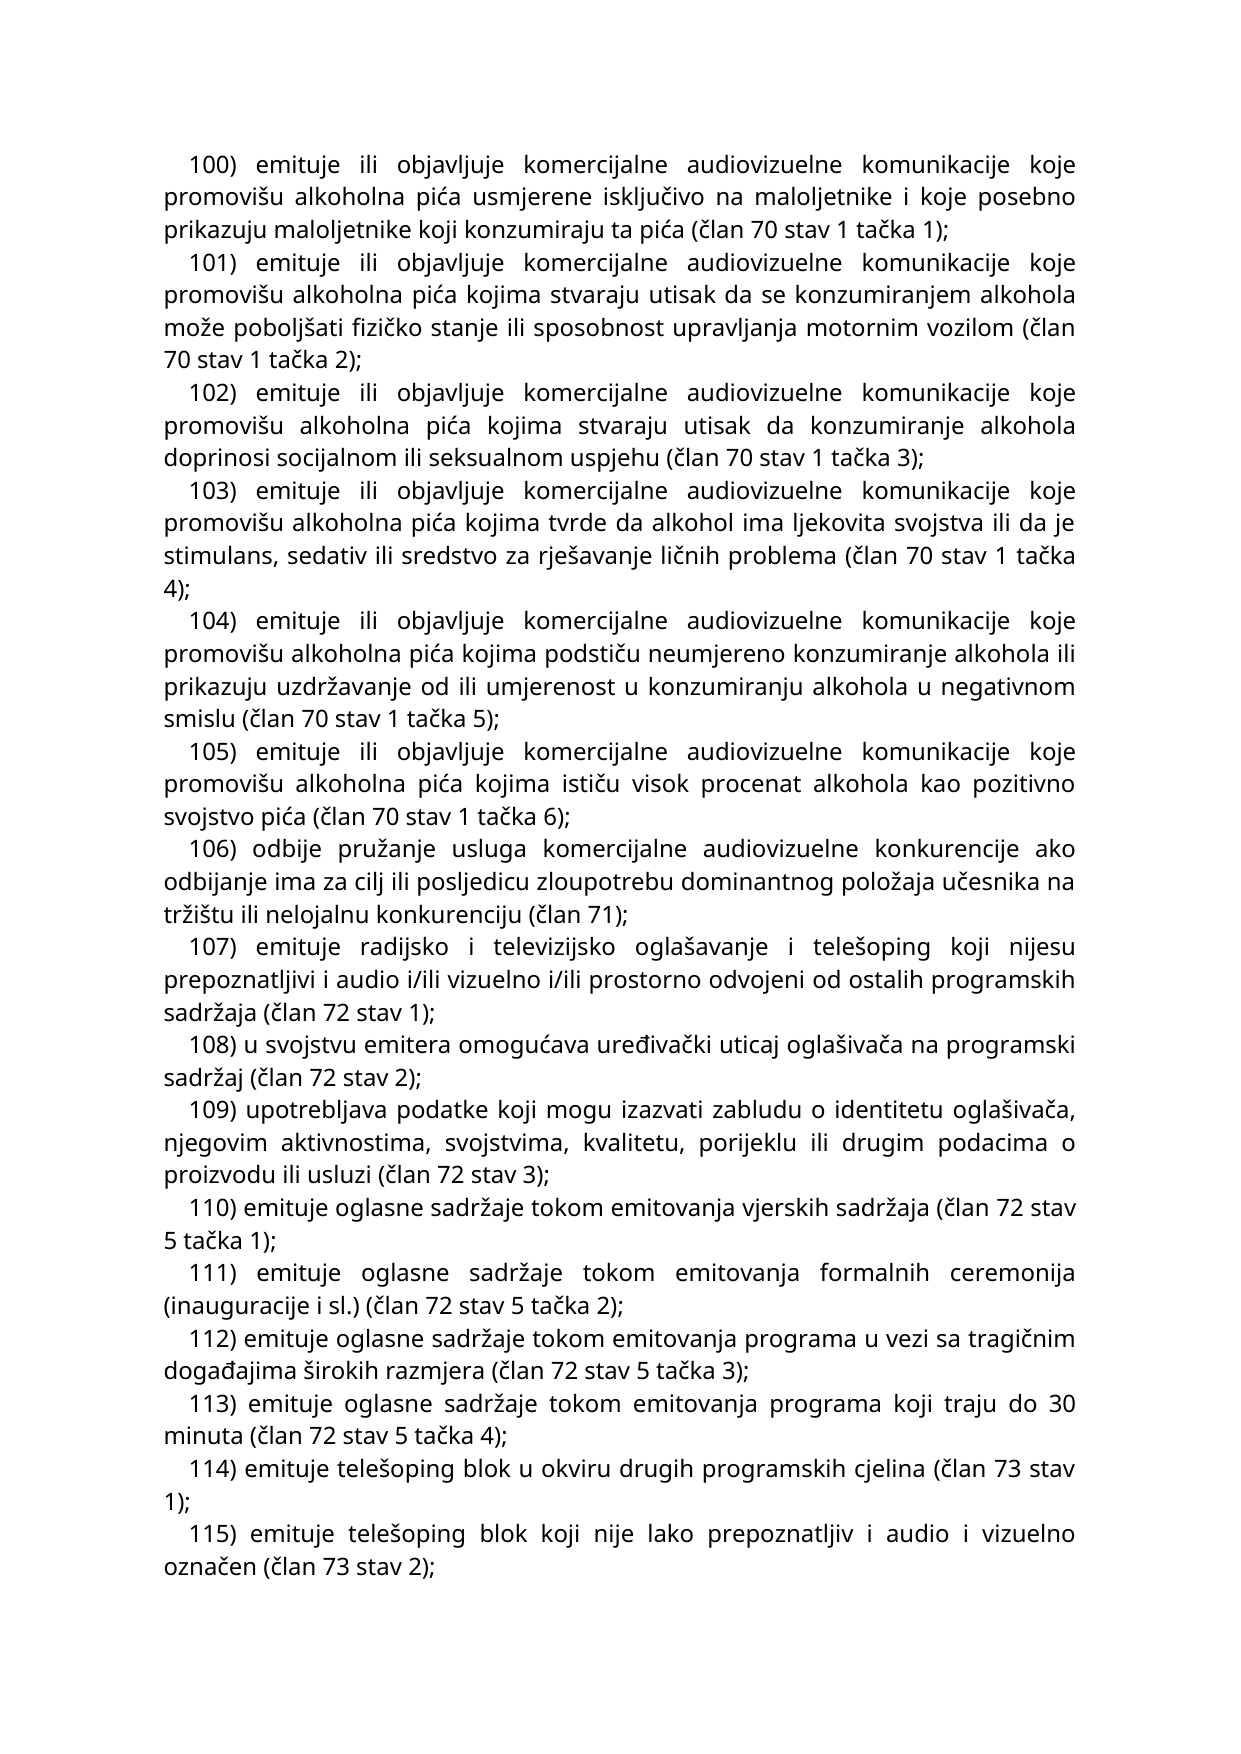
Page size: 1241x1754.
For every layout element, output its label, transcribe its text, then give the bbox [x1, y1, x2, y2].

text 100) emituje ili objavljuje komercijalne audiovizuelne komunikacije koje promovišu alkoholna pića usmjerene isključivo na maloljetnike i koje posebno prikazuju maloljetnike koji konzumiraju ta pića (član 70 stav 1 tačka 1); [163, 148, 1077, 245]
text 113) emituje oglasne sadržaje tokom emitovanja programa koji traju do 30 minuta (član 72 stav 5 tačka 4); [163, 1387, 1077, 1452]
text 109) upotrebljava podatke koji mogu izazvati zabludu o identitetu oglašivača, njegovim aktivnostima, svojstvima, kvalitetu, porijeklu ili drugim podacima o proizvodu ili usluzi (član 72 stav 3); [163, 1093, 1077, 1191]
text 103) emituje ili objavljuje komercijalne audiovizuelne komunikacije koje promovišu alkoholna pića kojima tvrde da alkohol ima ljekovita svojstva ili da je stimulans, sedativ ili sredstvo za rješavanje ličnih problema (član 70 stav 1 tačka 4); [163, 474, 1077, 604]
text 115) emituje telešoping blok koji nije lako prepoznatljiv i audio i vizuelno označen (član 73 stav 2); [163, 1517, 1077, 1582]
text 107) emituje radijsko i televizijsko oglašavanje i telešoping koji nijesu prepoznatljivi i audio i/ili vizuelno i/ili prostorno odvojeni od ostalih programskih sadržaja (član 72 stav 1); [163, 930, 1077, 1028]
text 105) emituje ili objavljuje komercijalne audiovizuelne komunikacije koje promovišu alkoholna pića kojima ističu visok procenat alkohola kao pozitivno svojstvo pića (član 70 stav 1 tačka 6); [163, 734, 1077, 832]
text 108) u svojstvu emitera omogućava uređivački uticaj oglašivača na programski sadržaj (član 72 stav 2); [163, 1028, 1077, 1093]
text 101) emituje ili objavljuje komercijalne audiovizuelne komunikacije koje promovišu alkoholna pića kojima stvaraju utisak da se konzumiranjem alkohola može poboljšati fizičko stanje ili sposobnost upravljanja motornim vozilom (član 70 stav 1 tačka 2); [163, 245, 1077, 376]
text 111) emituje oglasne sadržaje tokom emitovanja formalnih ceremonija (inauguracije i sl.) (član 72 stav 5 tačka 2); [163, 1256, 1077, 1321]
text 106) odbije pružanje usluga komercijalne audiovizuelne konkurencije ako odbijanje ima za cilj ili posljedicu zloupotrebu dominantnog položaja učesnika na tržištu ili nelojalnu konkurenciju (član 71); [163, 832, 1077, 930]
text 102) emituje ili objavljuje komercijalne audiovizuelne komunikacije koje promovišu alkoholna pića kojima stvaraju utisak da konzumiranje alkohola doprinosi socijalnom ili seksualnom uspjehu (član 70 stav 1 tačka 3); [163, 376, 1077, 474]
text 104) emituje ili objavljuje komercijalne audiovizuelne komunikacije koje promovišu alkoholna pića kojima podstiču neumjereno konzumiranje alkohola ili prikazuju uzdržavanje od ili umjerenost u konzumiranju alkohola u negativnom smislu (član 70 stav 1 tačka 5); [163, 604, 1077, 734]
text 114) emituje telešoping blok u okviru drugih programskih cjelina (član 73 stav 1); [163, 1452, 1077, 1517]
text 112) emituje oglasne sadržaje tokom emitovanja programa u vezi sa tragičnim događajima širokih razmjera (član 72 stav 5 tačka 3); [163, 1321, 1077, 1387]
text 110) emituje oglasne sadržaje tokom emitovanja vjerskih sadržaja (član 72 stav 5 tačka 1); [163, 1191, 1077, 1256]
